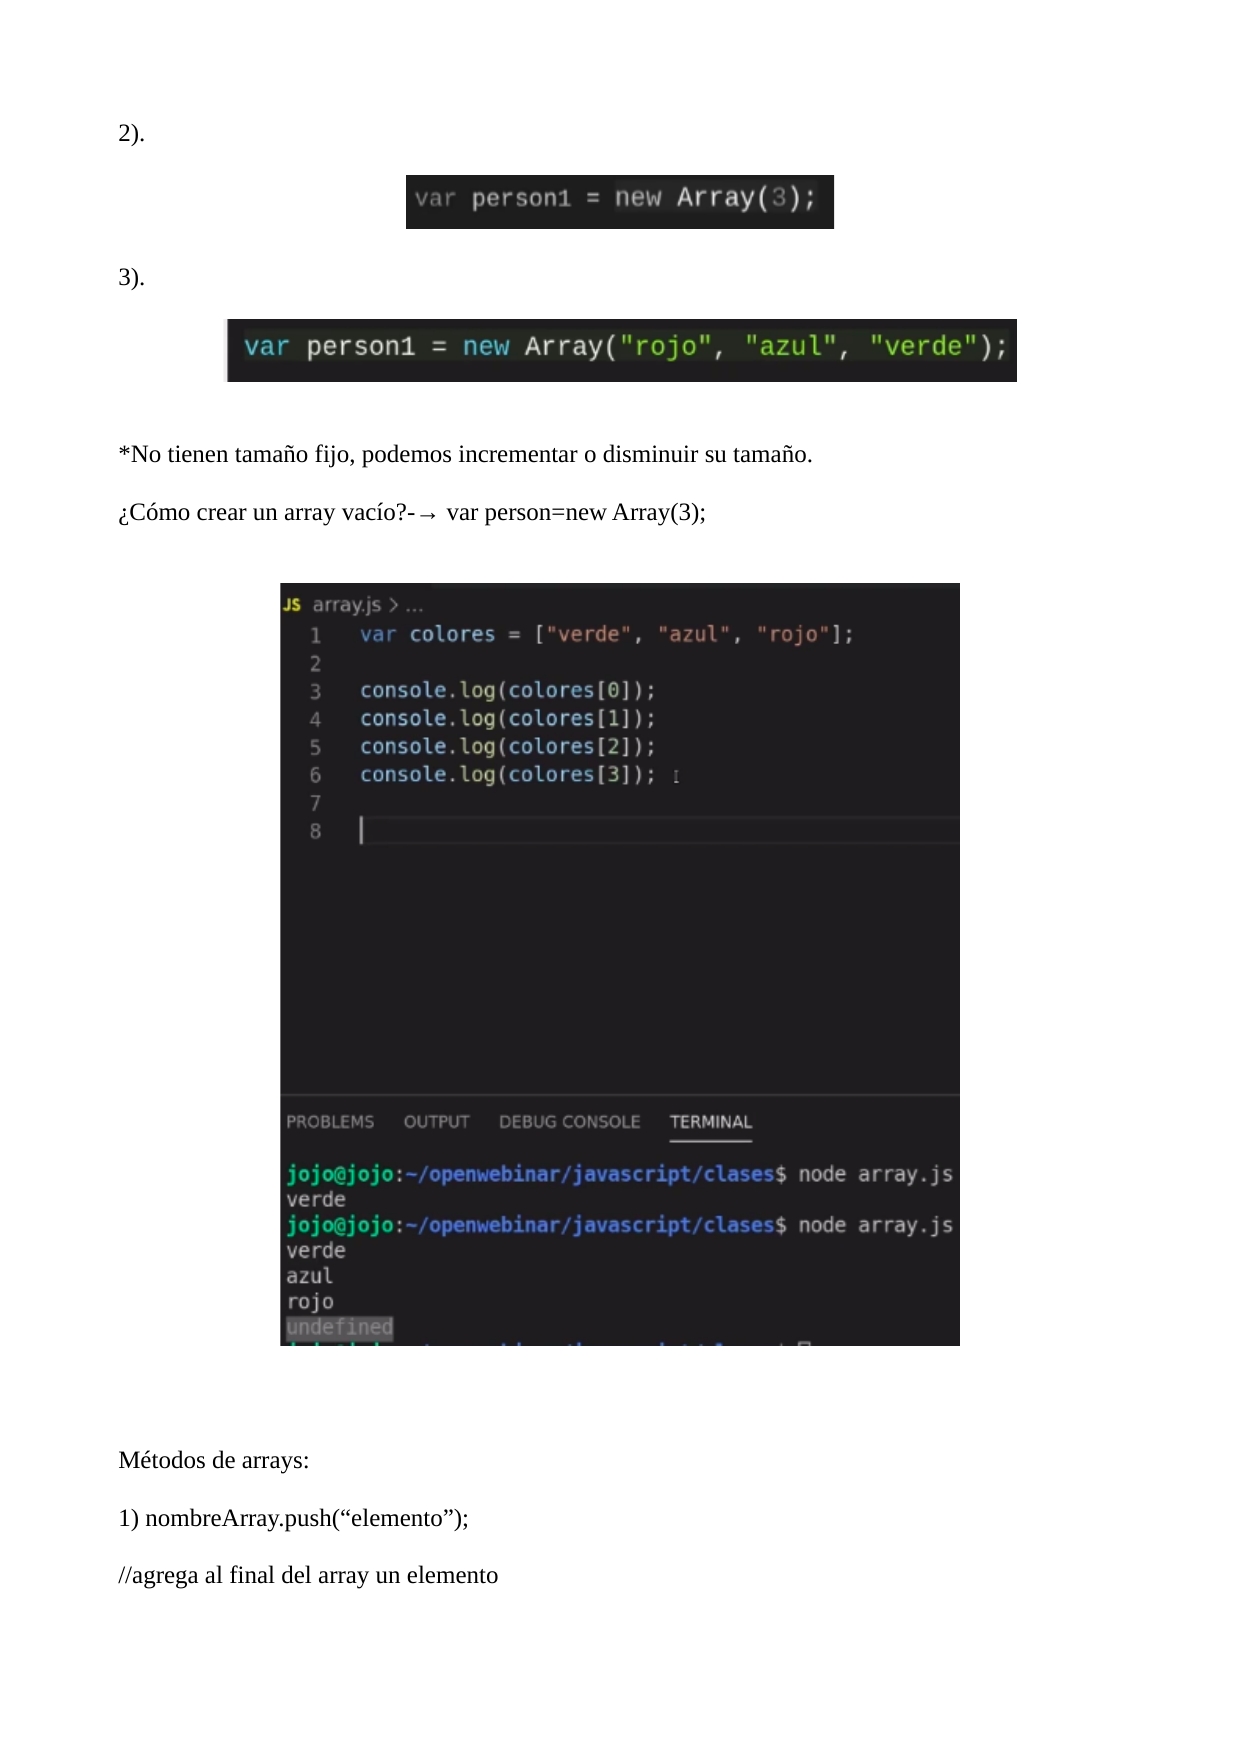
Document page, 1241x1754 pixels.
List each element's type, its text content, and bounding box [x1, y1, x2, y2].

text 3). [118, 262, 1122, 291]
picture [223, 319, 1017, 382]
text 2). [118, 118, 1122, 147]
text 1) nombreArray.push(“elemento”); [118, 1503, 1122, 1532]
text //agrega al final del array un elemento [118, 1561, 1122, 1589]
text Métodos de arrays: [118, 1446, 1122, 1474]
text *No tienen tamaño fijo, podemos incrementar o disminuir su tamaño. [118, 439, 1122, 468]
text ¿Cómo crear un array vacío?-→ var person=new Array(3); [118, 497, 1122, 526]
picture [406, 175, 835, 229]
picture [280, 583, 960, 1346]
